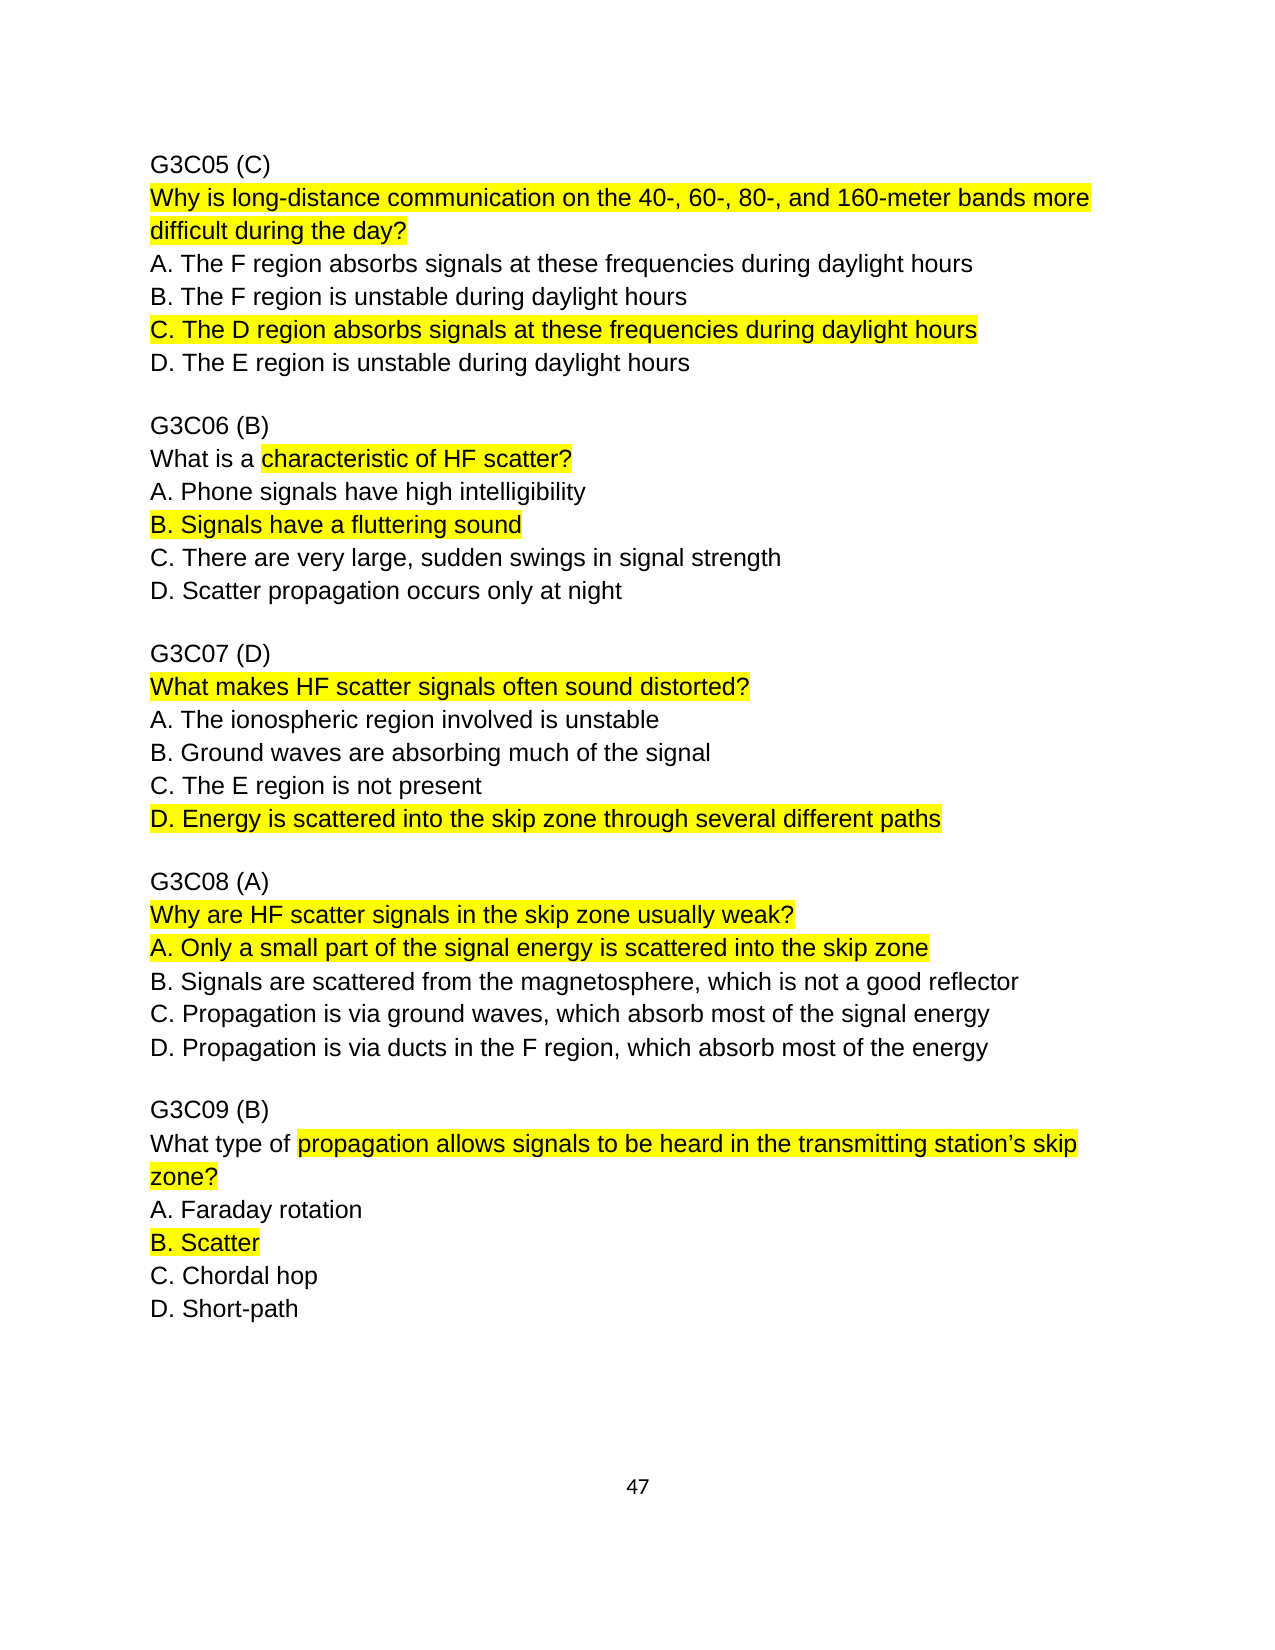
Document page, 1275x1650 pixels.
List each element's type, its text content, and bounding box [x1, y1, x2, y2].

text G3C08 (A) Why are HF scatter signals in the skip zone usually weak? A. Only a small part of the signal energy is scattered into the skip zone B. Signals are scattered from the magnetosphere, which is not a good reflector C. Propagation is via ground waves, which absorb most of the signal energy D. Propagation is via ducts in the F region, which absorb most of the energy [150, 867, 1125, 1061]
text G3C07 (D) What makes HF scatter signals often sound distorted? A. The ionospheric region involved is unstable B. Ground waves are absorbing much of the signal C. The E region is not present D. Energy is scattered into the skip zone through several different paths [150, 639, 1125, 833]
text G3C09 (B) What type of propagation allows signals to be heard in the transmitting station’s skip zone? A. Faraday rotation B. Scatter C. Chordal hop D. Short-path [150, 1096, 1125, 1322]
text G3C06 (B) What is a characteristic of HF scatter? A. Phone signals have high intelligibility B. Signals have a fluttering sound C. There are very large, sudden swings in signal strength D. Scatter propagation occurs only at night [150, 411, 1125, 605]
text G3C05 (C) Why is long-distance communication on the 40-, 60-, 80-, and 160-meter bands more difficult during the day? A. The F region absorbs signals at these frequencies during daylight hours B. The F region is unstable during daylight hours C. The D region absorbs signals at these frequencies during daylight hours D. The E region is unstable during daylight hours [150, 150, 1125, 377]
